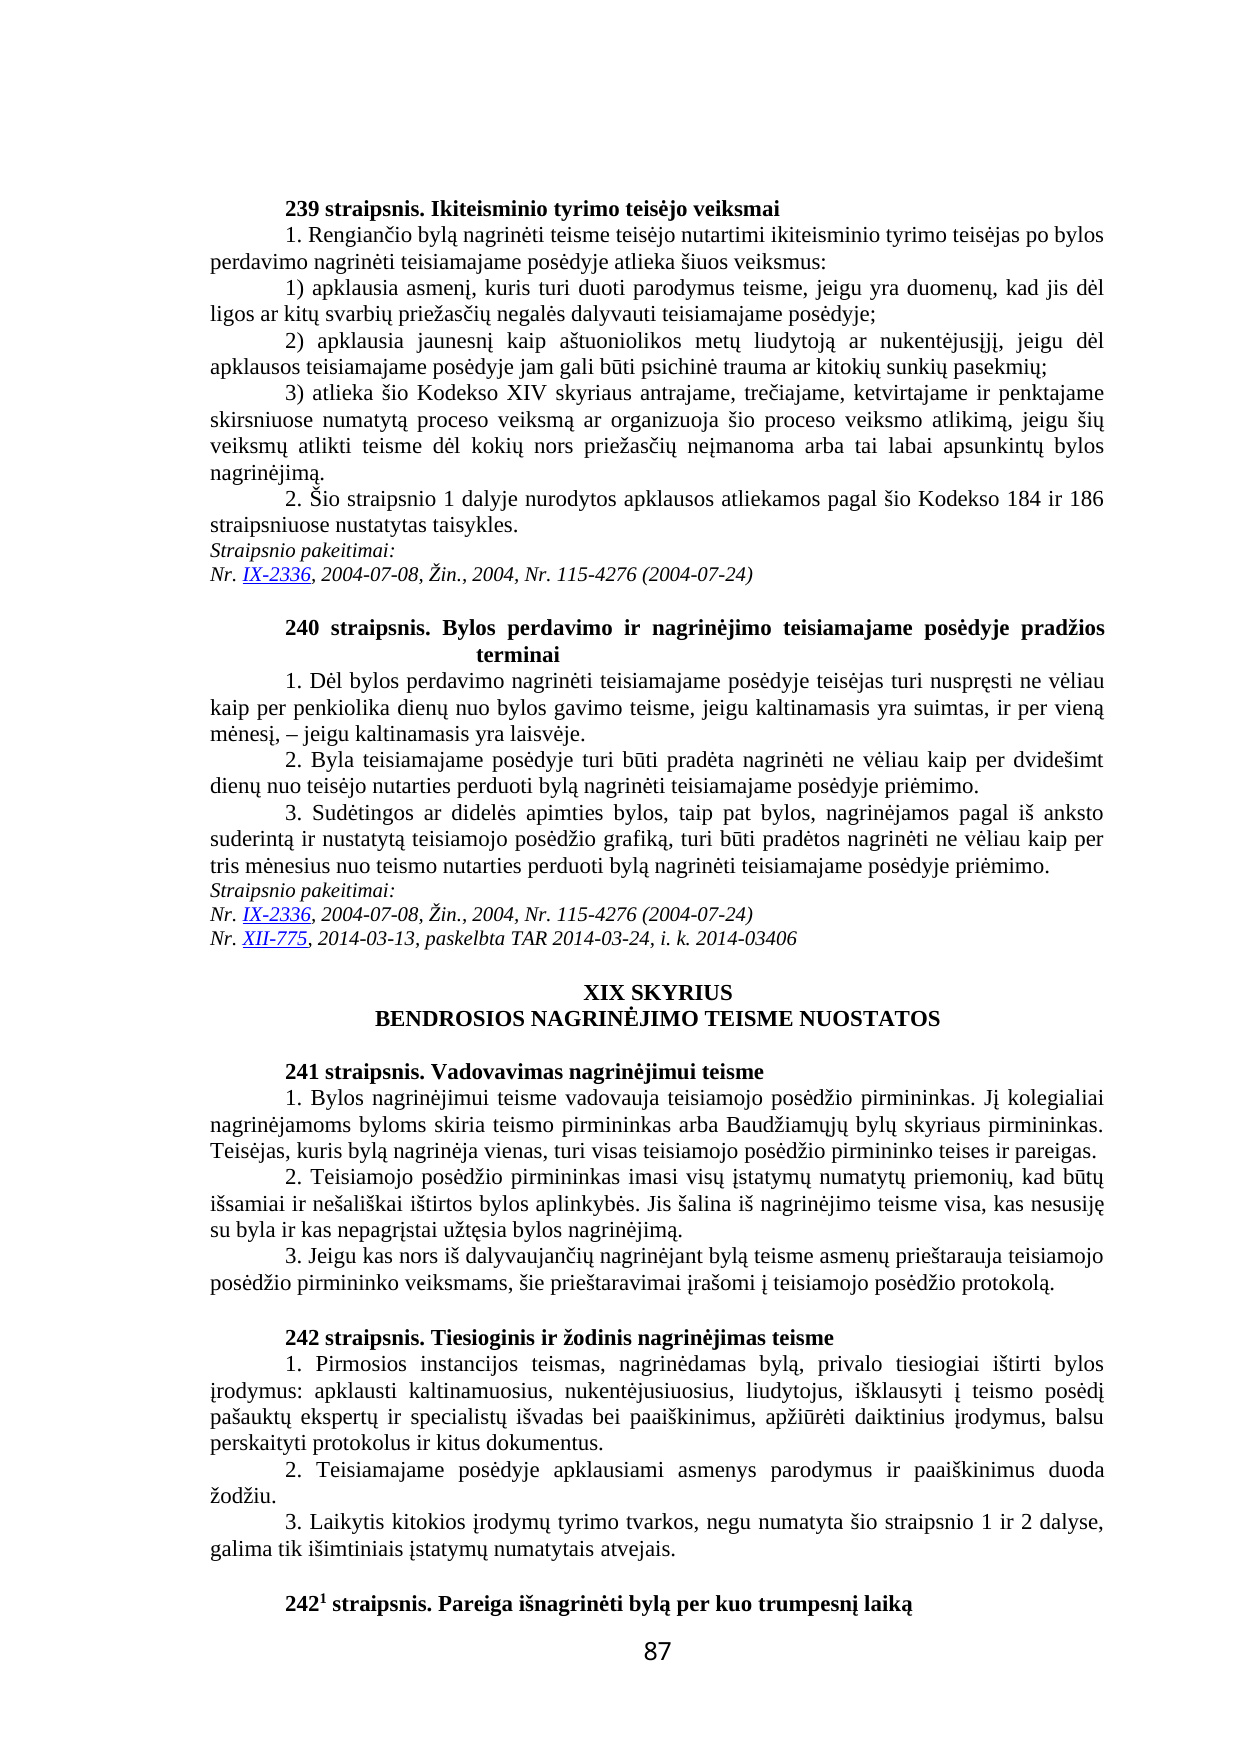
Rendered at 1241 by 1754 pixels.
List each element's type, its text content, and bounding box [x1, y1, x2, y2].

text 240 straipsnis. Bylos perdavimo ir nagrinėjimo teisiamajame posėdyje pradžios terminai [285, 614, 1106, 667]
text Straipsnio pakeitimai: [210, 878, 1106, 902]
text Nr. IX-2336, 2004-07-08, Žin., 2004, Nr. 115-4276 (2004-07-24) [210, 902, 1106, 926]
subtitle XIX skyrius [210, 979, 1106, 1005]
text Straipsnio pakeitimai: [210, 538, 1106, 562]
text 239 straipsnis. Ikiteisminio tyrimo teisėjo veiksmai [210, 195, 1106, 221]
text 3. Jeigu kas nors iš dalyvaujančių nagrinėjant bylą teisme asmenų prieštarauja teisiamojo posėdžio pirmininko veiksmams, šie prieštaravimai įrašomi į teisiamojo posėdžio protokolą. [210, 1242, 1106, 1295]
text 2. Teisiamojo posėdžio pirmininkas imasi visų įstatymų numatytų priemonių, kad būtų išsamiai ir nešališkai ištirtos bylos aplinkybės. Jis šalina iš nagrinėjimo teisme visa, kas nesusiję su byla ir kas nepagrįstai užtęsia bylos nagrinėjimą. [210, 1163, 1106, 1242]
text Nr. IX-2336, 2004-07-08, Žin., 2004, Nr. 115-4276 (2004-07-24) [210, 562, 1106, 586]
text Bendrosios nagrinėjimo teisme nuostatos [210, 1005, 1106, 1032]
text 3. Laikytis kitokios įrodymų tyrimo tvarkos, negu numatyta šio straipsnio 1 ir 2 dalyse, galima tik išimtiniais įstatymų numatytais atvejais. [210, 1508, 1106, 1561]
text 3) atlieka šio Kodekso XIV skyriaus antrajame, trečiajame, ketvirtajame ir penktajame skirsniuose numatytą proceso veiksmą ar organizuoja šio proceso veiksmo atlikimą, jeigu šių veiksmų atlikti teisme dėl kokių nors priežasčių neįmanoma arba tai labai apsunkintų bylos nagrinėjimą. [210, 379, 1106, 485]
text 1. Rengiančio bylą nagrinėti teisme teisėjo nutartimi ikiteisminio tyrimo teisėjas po bylos perdavimo nagrinėti teisiamajame posėdyje atlieka šiuos veiksmus: [210, 221, 1106, 274]
text 2. Byla teisiamajame posėdyje turi būti pradėta nagrinėti ne vėliau kaip per dvidešimt dienų nuo teisėjo nutarties perduoti bylą nagrinėti teisiamajame posėdyje priėmimo. [210, 746, 1106, 799]
text 1. Bylos nagrinėjimui teisme vadovauja teisiamojo posėdžio pirmininkas. Jį kolegialiai nagrinėjamoms byloms skiria teismo pirmininkas arba Baudžiamųjų bylų skyriaus pirmininkas. Teisėjas, kuris bylą nagrinėja vienas, turi visas teisiamojo posėdžio pirmininko teises ir pareigas. [210, 1084, 1106, 1163]
text 241 straipsnis. Vadovavimas nagrinėjimui teisme [210, 1058, 1106, 1084]
text Nr. XII-775, 2014-03-13, paskelbta TAR 2014-03-24, i. k. 2014-03406 [210, 926, 1106, 950]
text 2) apklausia jaunesnį kaip aštuoniolikos metų liudytoją ar nukentėjusįjį, jeigu dėl apklausos teisiamajame posėdyje jam gali būti psichinė trauma ar kitokių sunkių pasekmių; [210, 327, 1106, 379]
text 2421 straipsnis. Pareiga išnagrinėti bylą per kuo trumpesnį laiką [210, 1590, 1106, 1616]
text 1. Pirmosios instancijos teismas, nagrinėdamas bylą, privalo tiesiogiai ištirti bylos įrodymus: apklausti kaltinamuosius, nukentėjusiuosius, liudytojus, išklausyti į teismo posėdį pašauktų ekspertų ir specialistų išvadas bei paaiškinimus, apžiūrėti daiktinius įrodymus, balsu perskaityti protokolus ir kitus dokumentus. [210, 1350, 1106, 1456]
text 3. Sudėtingos ar didelės apimties bylos, taip pat bylos, nagrinėjamos pagal iš anksto suderintą ir nustatytą teisiamojo posėdžio grafiką, turi būti pradėtos nagrinėti ne vėliau kaip per tris mėnesius nuo teismo nutarties perduoti bylą nagrinėti teisiamajame posėdyje priėmimo. [210, 799, 1106, 878]
text 242 straipsnis. Tiesioginis ir žodinis nagrinėjimas teisme [210, 1324, 1106, 1350]
text 1) apklausia asmenį, kuris turi duoti parodymus teisme, jeigu yra duomenų, kad jis dėl ligos ar kitų svarbių priežasčių negalės dalyvauti teisiamajame posėdyje; [210, 274, 1106, 327]
text 2. Teisiamajame posėdyje apklausiami asmenys parodymus ir paaiškinimus duoda žodžiu. [210, 1456, 1106, 1508]
text 1. Dėl bylos perdavimo nagrinėti teisiamajame posėdyje teisėjas turi nuspręsti ne vėliau kaip per penkiolika dienų nuo bylos gavimo teisme, jeigu kaltinamasis yra suimtas, ir per vieną mėnesį, – jeigu kaltinamasis yra laisvėje. [210, 667, 1106, 746]
text 2. Šio straipsnio 1 dalyje nurodytos apklausos atliekamos pagal šio Kodekso 184 ir 186 straipsniuose nustatytas taisykles. [210, 485, 1106, 538]
